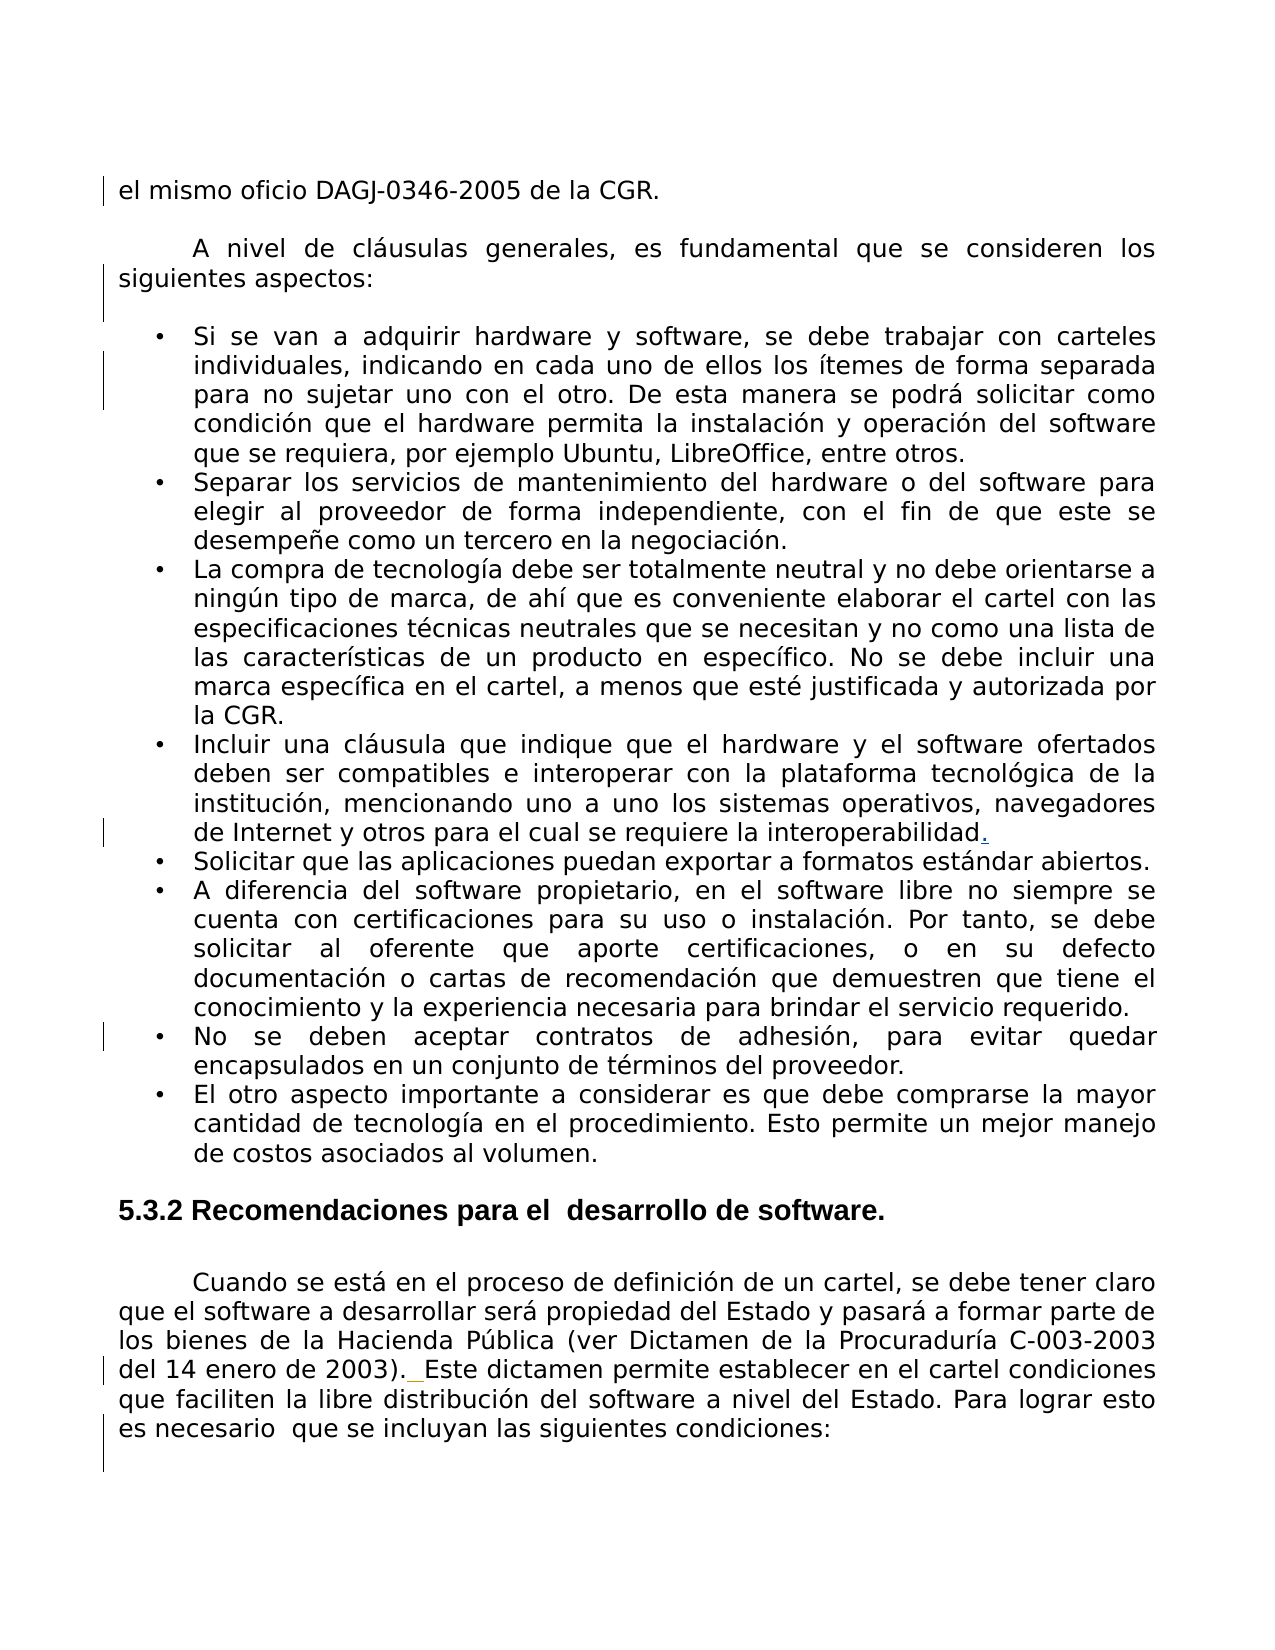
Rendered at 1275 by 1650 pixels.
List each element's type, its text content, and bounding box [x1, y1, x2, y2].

list Incluir una cláusula que indique que el hardware y el software ofertados deben ser compatibles e interoperar con la plataforma tecnológica de la institución, mencionando uno a uno los sistemas operativos, navegadores de Internet y otros para el cual se requiere la interoperabilidad. [156, 731, 1157, 847]
subtitle 5.3.2 Recomendaciones para el desarrollo de software. [118, 1193, 1157, 1227]
text A nivel de cláusulas generales, es fundamental que se consideren los siguientes aspectos: [118, 235, 1157, 293]
list Solicitar que las aplicaciones puedan exportar a formatos estándar abiertos. [156, 847, 1157, 876]
text Cuando se está en el proceso de definición de un cartel, se debe tener claro que el software a desarrollar será propiedad del Estado y pasará a formar parte de los bienes de la Hacienda Pública (ver Dictamen de la Procuraduría C-003-2003 del 14 enero de 2003). Este dictamen permite establecer en el cartel condiciones que faciliten la libre distribución del software a nivel del Estado. Para lograr esto es necesario que se incluyan las siguientes condiciones: [118, 1268, 1157, 1443]
list La compra de tecnología debe ser totalmente neutral y no debe orientarse a ningún tipo de marca, de ahí que es conveniente elaborar el cartel con las especificaciones técnicas neutrales que se necesitan y no como una lista de las características de un producto en específico. No se debe incluir una marca específica en el cartel, a menos que esté justificada y autorizada por la CGR. [156, 556, 1157, 731]
list A diferencia del software propietario, en el software libre no siempre se cuenta con certificaciones para su uso o instalación. Por tanto, se debe solicitar al oferente que aporte certificaciones, o en su defecto documentación o cartas de recomendación que demuestren que tiene el conocimiento y la experiencia necesaria para brindar el servicio requerido. [156, 876, 1157, 1022]
text el mismo oficio DAGJ-0346-2005 de la CGR. [118, 176, 1157, 206]
list No se deben aceptar contratos de adhesión, para evitar quedar encapsulados en un conjunto de términos del proveedor. [156, 1022, 1157, 1081]
list Separar los servicios de mantenimiento del hardware o del software para elegir al proveedor de forma independiente, con el fin de que este se desempeñe como un tercero en la negociación. [156, 468, 1157, 556]
list El otro aspecto importante a considerar es que debe comprarse la mayor cantidad de tecnología en el procedimiento. Esto permite un mejor manejo de costos asociados al volumen. [156, 1081, 1157, 1168]
list Si se van a adquirir hardware y software, se debe trabajar con carteles individuales, indicando en cada uno de ellos los ítemes de forma separada para no sujetar uno con el otro. De esta manera se podrá solicitar como condición que el hardware permita la instalación y operación del software que se requiera, por ejemplo Ubuntu, LibreOffice, entre otros. [156, 322, 1157, 468]
